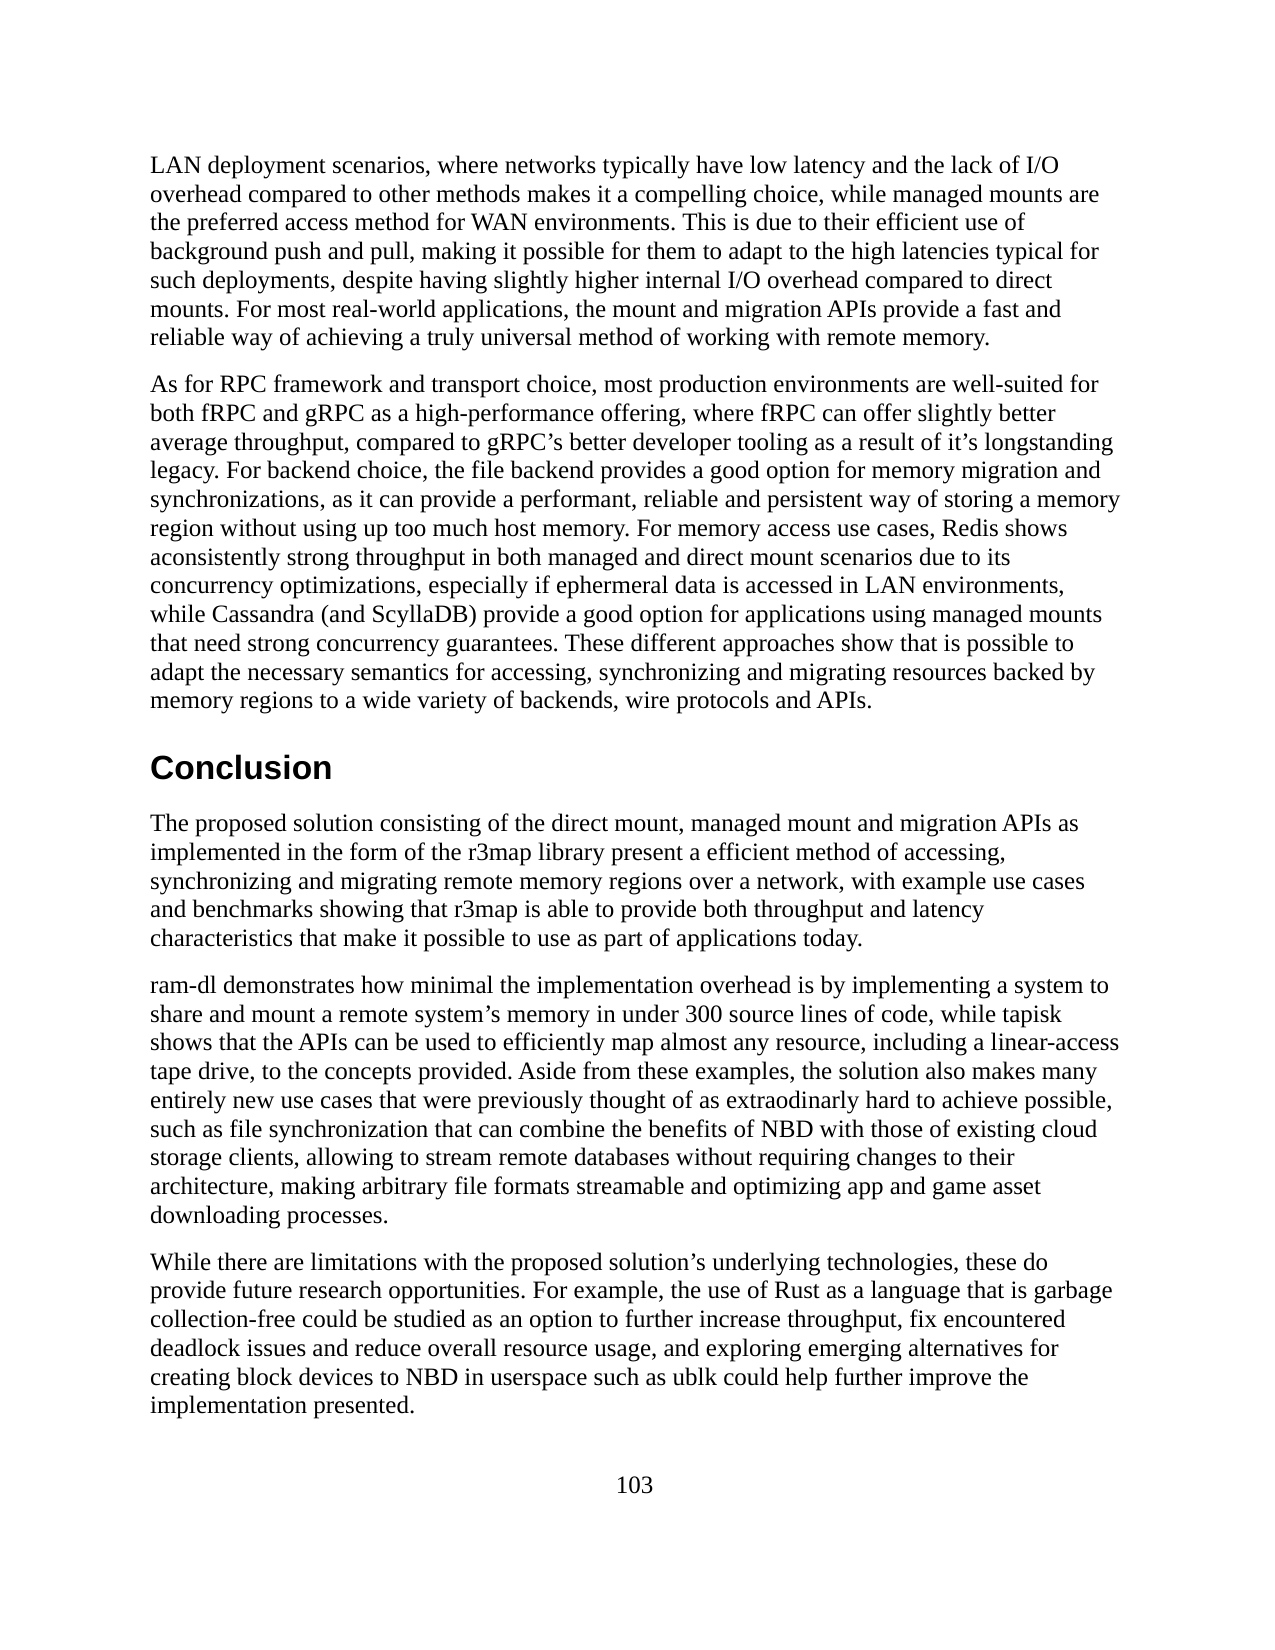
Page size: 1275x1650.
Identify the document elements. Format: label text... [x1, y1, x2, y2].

text The proposed solution consisting of the direct mount, managed mount and migration APIs as implemented in the form of the r3map library present a efficient method of accessing, synchronizing and migrating remote memory regions over a network, with example use cases and benchmarks showing that r3map is able to provide both throughput and latency characteristics that make it possible to use as part of applications today. [150, 808, 1125, 952]
text LAN deployment scenarios, where networks typically have low latency and the lack of I/O overhead compared to other methods makes it a compelling choice, while managed mounts are the preferred access method for WAN environments. This is due to their efficient use of background push and pull, making it possible for them to adapt to the high latencies typical for such deployments, despite having slightly higher internal I/O overhead compared to direct mounts. For most real-world applications, the mount and migration APIs provide a fast and reliable way of achieving a truly universal method of working with remote memory. [150, 150, 1125, 351]
subtitle Conclusion [150, 748, 1125, 787]
text ram-dl demonstrates how minimal the implementation overhead is by implementing a system to share and mount a remote system’s memory in under 300 source lines of code, while tapisk shows that the APIs can be used to efficiently map almost any resource, including a linear-access tape drive, to the concepts provided. Aside from these examples, the solution also makes many entirely new use cases that were previously thought of as extraodinarly hard to achieve possible, such as file synchronization that can combine the benefits of NBD with those of existing cloud storage clients, allowing to stream remote databases without requiring changes to their architecture, making arbitrary file formats streamable and optimizing app and game asset downloading processes. [150, 970, 1125, 1229]
text While there are limitations with the proposed solution’s underlying technologies, these do provide future research opportunities. For example, the use of Rust as a language that is garbage collection-free could be studied as an option to further increase throughput, fix encountered deadlock issues and reduce overall resource usage, and exploring emerging alternatives for creating block devices to NBD in userspace such as ublk could help further improve the implementation presented. [150, 1247, 1125, 1419]
text As for RPC framework and transport choice, most production environments are well-suited for both fRPC and gRPC as a high-performance offering, where fRPC can offer slightly better average throughput, compared to gRPC’s better developer tooling as a result of it’s longstanding legacy. For backend choice, the file backend provides a good option for memory migration and synchronizations, as it can provide a performant, reliable and persistent way of storing a memory region without using up too much host memory. For memory access use cases, Redis shows aconsistently strong throughput in both managed and direct mount scenarios due to its concurrency optimizations, especially if ephermeral data is accessed in LAN environments, while Cassandra (and ScyllaDB) provide a good option for applications using managed mounts that need strong concurrency guarantees. These different approaches show that is possible to adapt the necessary semantics for accessing, synchronizing and migrating resources backed by memory regions to a wide variety of backends, wire protocols and APIs. [150, 369, 1125, 714]
